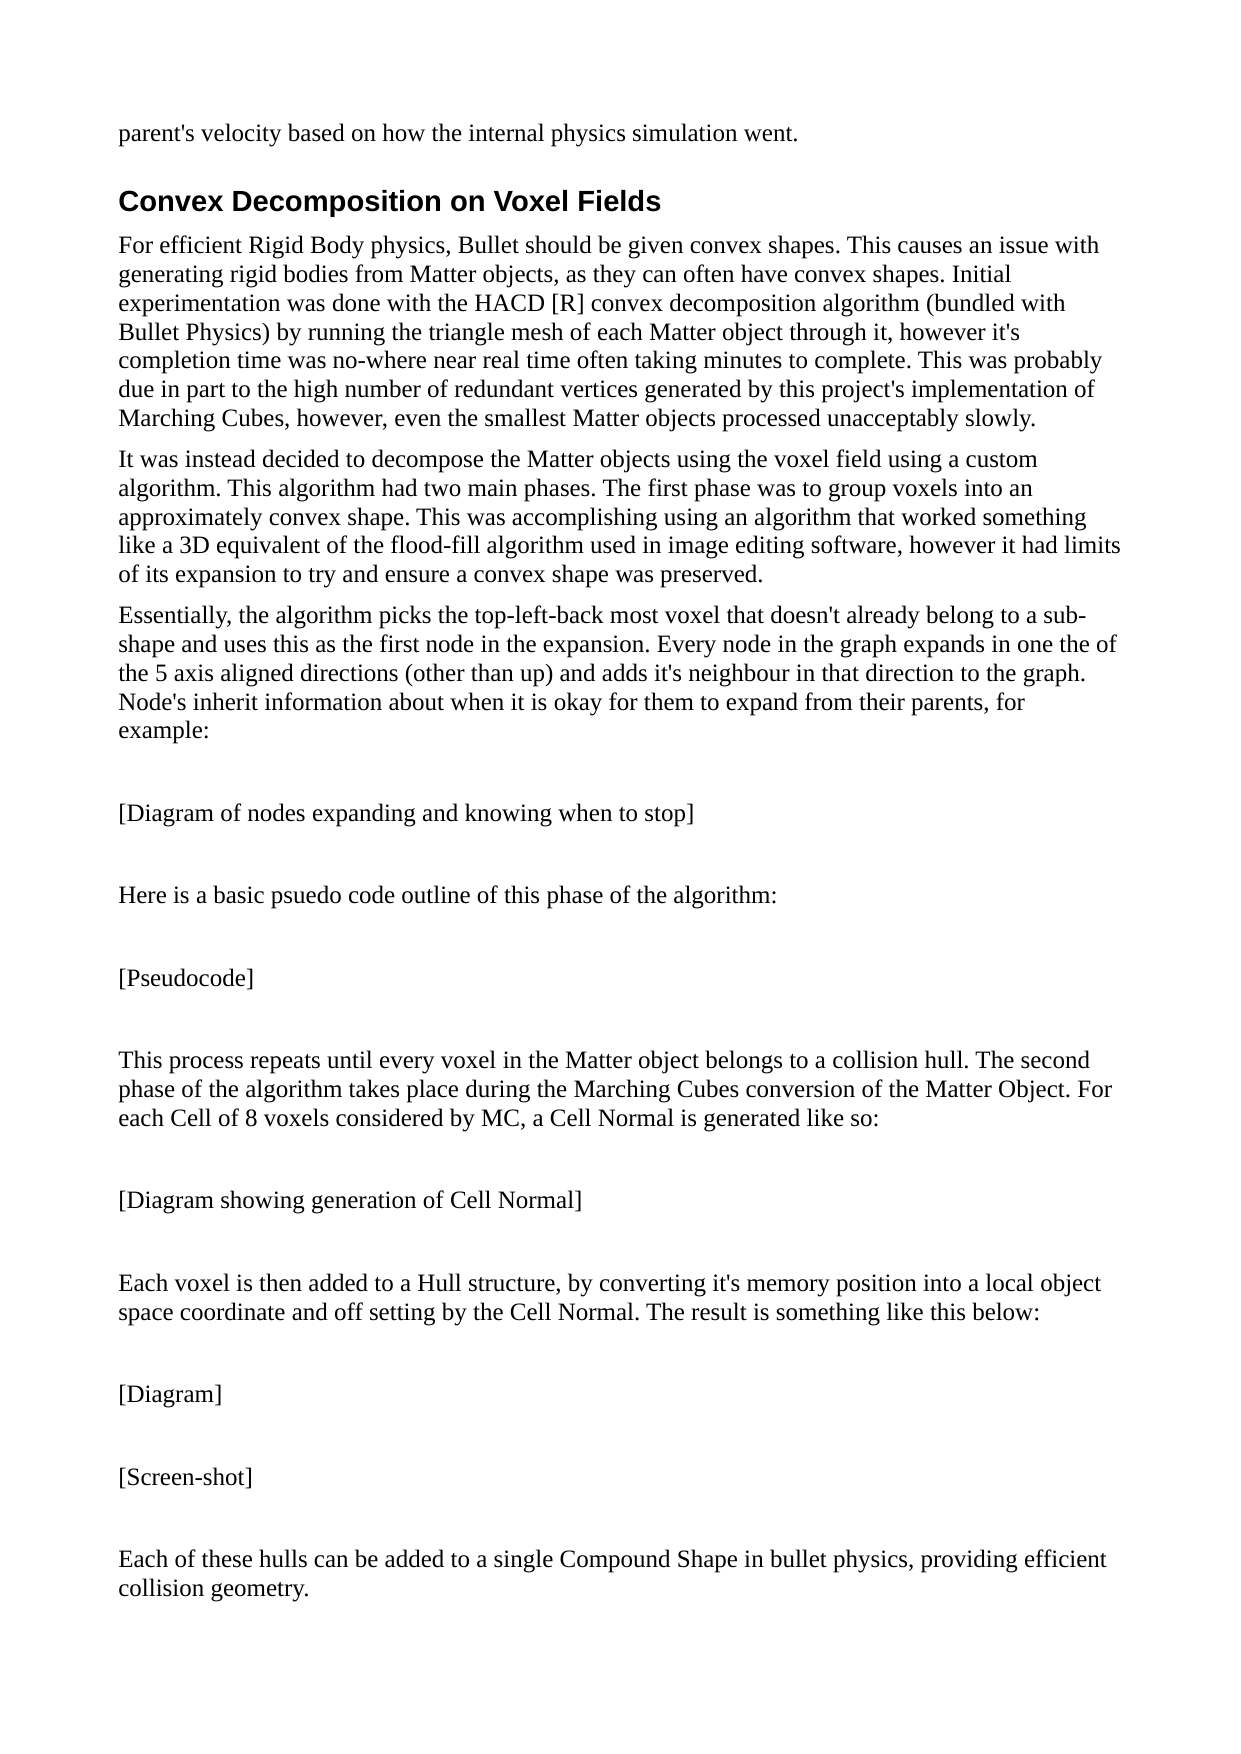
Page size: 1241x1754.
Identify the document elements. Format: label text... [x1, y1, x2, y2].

text [Screen-shot] [118, 1462, 1122, 1490]
text This process repeats until every voxel in the Matter object belongs to a collision hull. The second phase of the algorithm takes place during the Marching Cubes conversion of the Matter Object. For each Cell of 8 voxels considered by MC, a Cell Normal is generated like so: [118, 1045, 1122, 1132]
text parent's velocity based on how the internal physics simulation went. [118, 118, 1122, 147]
text Essentially, the algorithm picks the top-left-back most voxel that doesn't already belong to a sub-shape and uses this as the first node in the expansion. Every node in the graph expands in one the of the 5 axis aligned directions (other than up) and adds it's neighbour in that direction to the graph. Node's inherit information about when it is okay for them to expand from their parents, for example: [118, 600, 1122, 744]
text Each voxel is then added to a Hull structure, by converting it's memory position into a local object space coordinate and off setting by the Cell Normal. The result is something like this below: [118, 1268, 1122, 1325]
text [Diagram] [118, 1379, 1122, 1408]
text [Diagram showing generation of Cell Normal] [118, 1185, 1122, 1214]
text [Pseudocode] [118, 963, 1122, 992]
subtitle Convex Decomposition on Voxel Fields [118, 184, 1122, 218]
text Here is a basic psuedo code outline of this phase of the algorithm: [118, 880, 1122, 909]
text For efficient Rigid Body physics, Bullet should be given convex shapes. This causes an issue with generating rigid bodies from Matter objects, as they can often have convex shapes. Initial experimentation was done with the HACD [R] convex decomposition algorithm (bundled with Bullet Physics) by running the triangle mesh of each Matter object through it, however it's completion time was no-where near real time often taking minutes to complete. This was probably due in part to the high number of redundant vertices generated by this project's implementation of Marching Cubes, however, even the smallest Matter objects processed unacceptably slowly. [118, 230, 1122, 432]
text It was instead decided to decompose the Matter objects using the voxel field using a custom algorithm. This algorithm had two main phases. The first phase was to group voxels into an approximately convex shape. This was accomplishing using an algorithm that worked something like a 3D equivalent of the flood-fill algorithm used in image editing software, however it had limits of its expansion to try and ensure a convex shape was preserved. [118, 444, 1122, 588]
text Each of these hulls can be added to a single Compound Shape in bullet physics, providing efficient collision geometry. [118, 1544, 1122, 1602]
text [Diagram of nodes expanding and knowing when to stop] [118, 798, 1122, 827]
